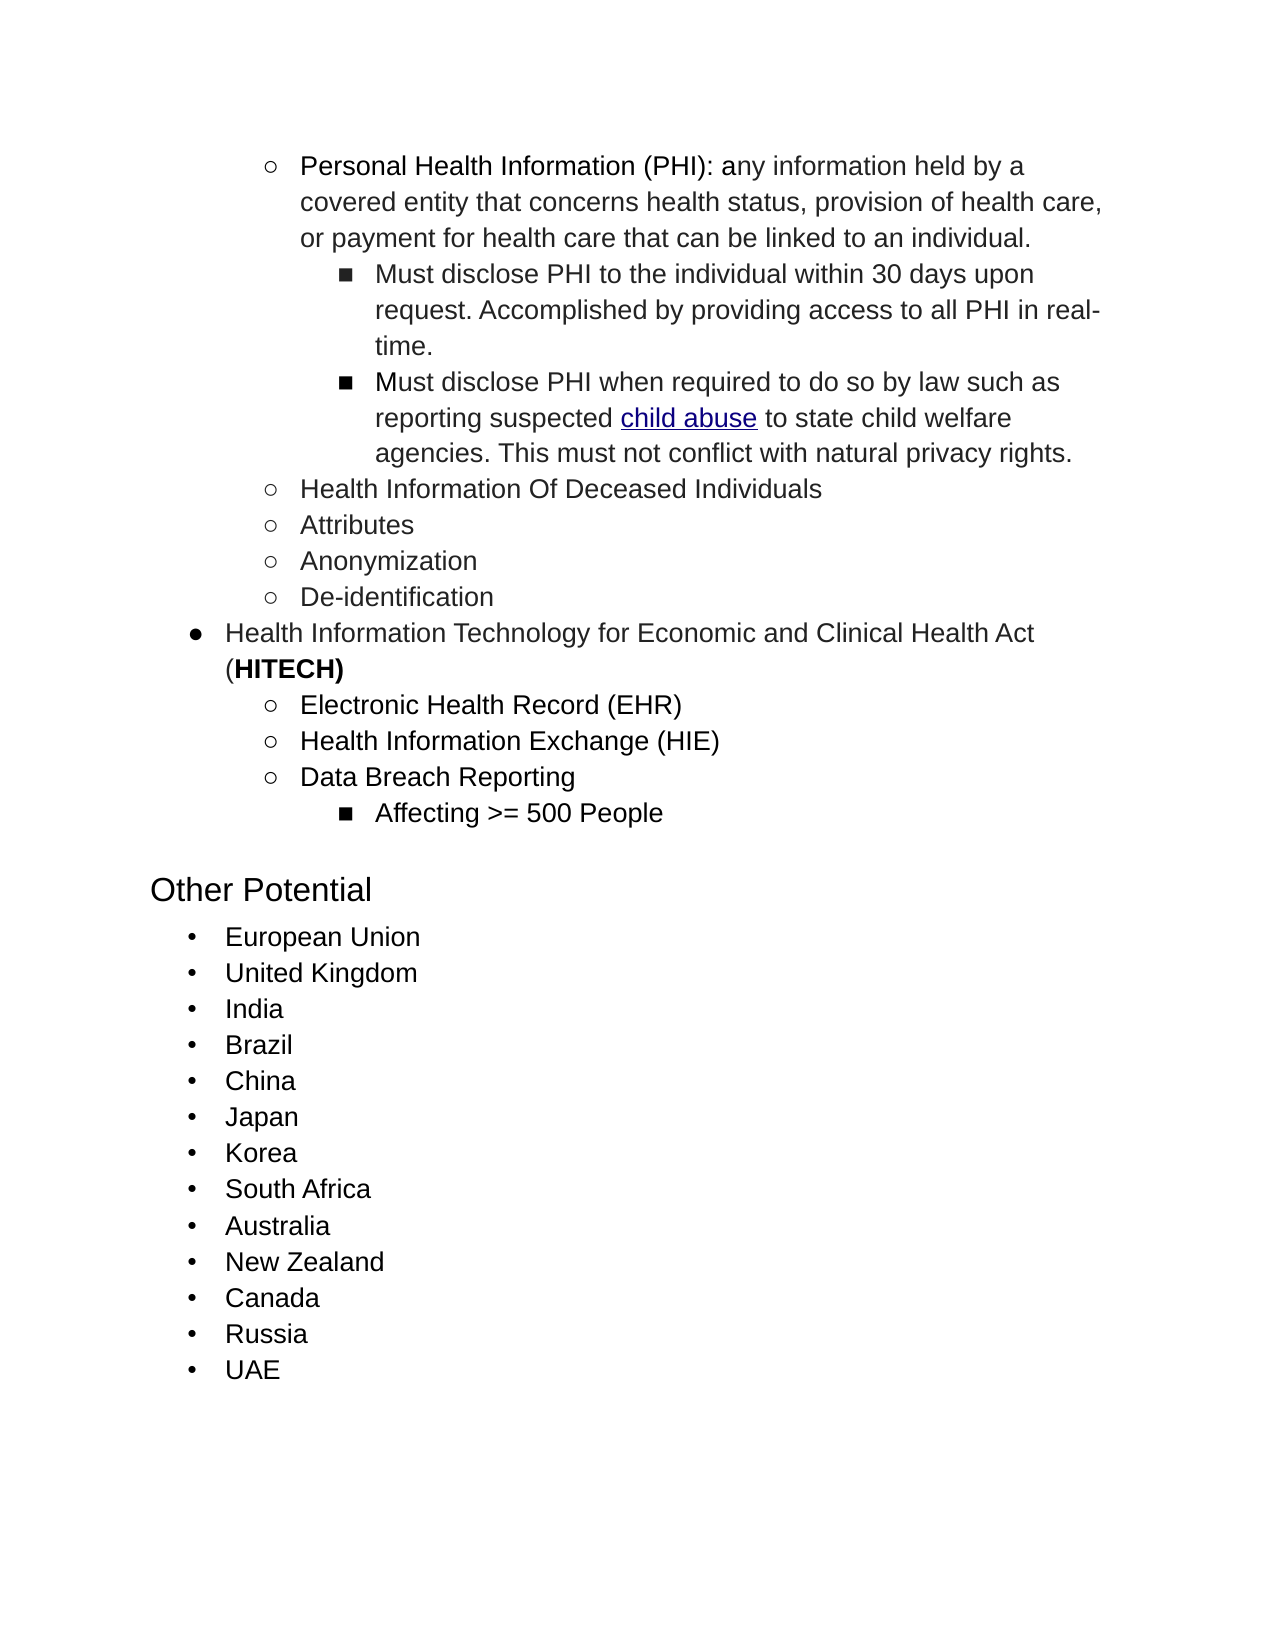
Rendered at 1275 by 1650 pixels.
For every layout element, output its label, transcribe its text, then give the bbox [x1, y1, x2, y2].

list Brazil [187, 1029, 1125, 1061]
list India [187, 993, 1125, 1025]
list Russia [187, 1318, 1125, 1349]
list Canada [187, 1282, 1125, 1313]
list Must disclose PHI to the individual within 30 days upon request. Accomplished by providing access to all PHI in real-time. [337, 258, 1125, 361]
list Attributes [262, 509, 1125, 541]
list De-identification [262, 581, 1125, 612]
list Electronic Health Record (EHR) [262, 689, 1125, 720]
list United Kingdom [187, 957, 1125, 989]
subtitle Other Potential [150, 870, 1125, 909]
list Must disclose PHI when required to do so by law such as reporting suspected child abuse to state child welfare agencies. This must not conflict with natural privacy rights. [337, 366, 1125, 469]
list Data Breach Reporting [262, 761, 1125, 792]
list European Union [187, 921, 1125, 953]
list Australia [187, 1209, 1125, 1241]
list Korea [187, 1137, 1125, 1169]
list Health Information Exchange (HIE) [262, 725, 1125, 756]
list Affecting >= 500 People [337, 797, 1125, 828]
list UAE [187, 1354, 1125, 1385]
list Anonymization [262, 545, 1125, 577]
list Japan [187, 1101, 1125, 1133]
list Health Information Of Deceased Individuals [262, 473, 1125, 505]
list South Africa [187, 1173, 1125, 1205]
list Health Information Technology for Economic and Clinical Health Act (HITECH) [187, 617, 1125, 684]
list China [187, 1065, 1125, 1097]
list New Zealand [187, 1246, 1125, 1277]
list Personal Health Information (PHI): any information held by a covered entity that concerns health status, provision of health care, or payment for health care that can be linked to an individual. [262, 150, 1125, 253]
